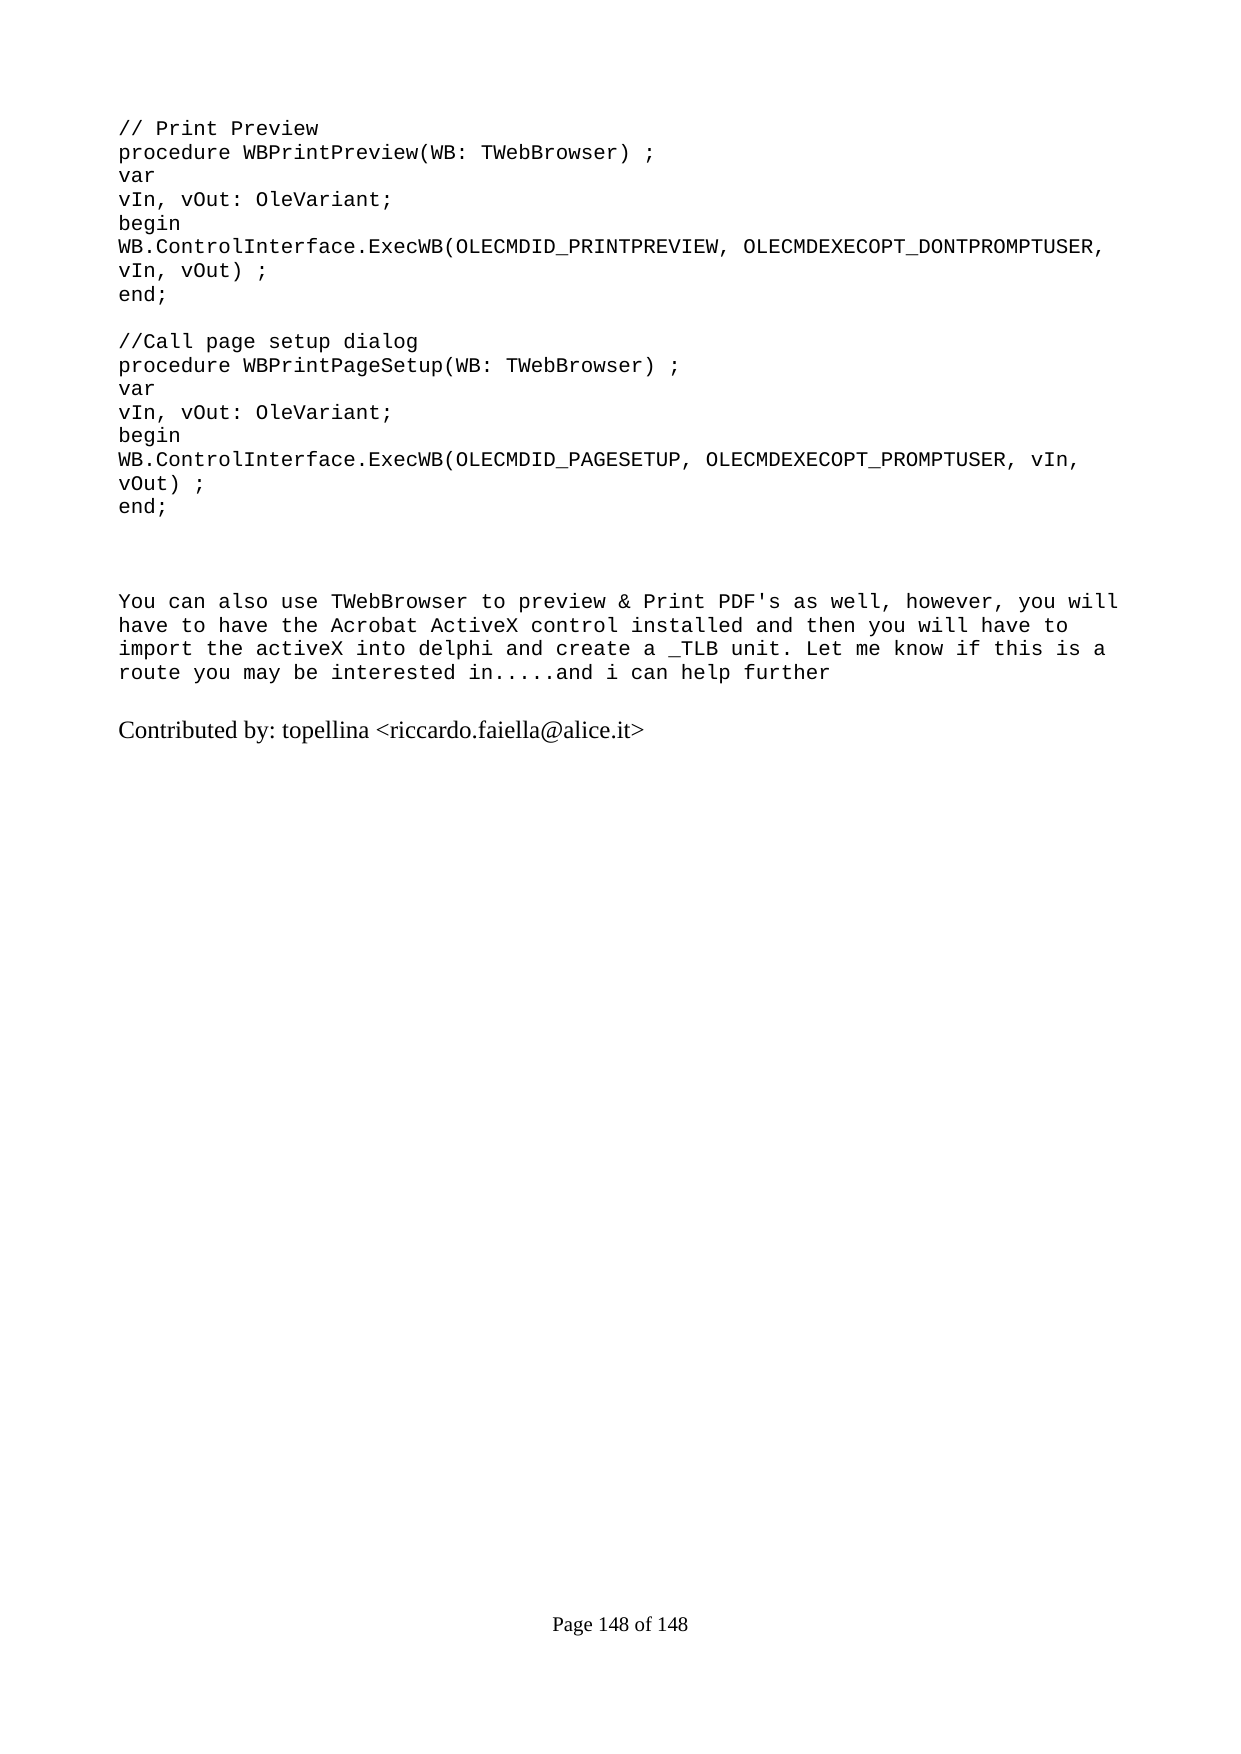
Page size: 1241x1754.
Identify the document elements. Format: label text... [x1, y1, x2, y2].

text var [118, 165, 1122, 189]
text begin [118, 213, 1122, 236]
text end; [118, 496, 1122, 520]
text //Call page setup dialog [118, 331, 1122, 354]
text procedure WBPrintPageSetup(WB: TWebBrowser) ; [118, 354, 1122, 378]
text You can also use TWebBrowser to preview & Print PDF's as well, however, you will have to have the Acrobat ActiveX control installed and then you will have to import the activeX into delphi and create a _TLB unit. Let me know if this is a route you may be interested in.....and i can help further [118, 591, 1122, 686]
text end; [118, 284, 1122, 307]
text begin [118, 426, 1122, 449]
text // Print Preview [118, 118, 1122, 142]
text WB.ControlInterface.ExecWB(OLECMDID_PAGESETUP, OLECMDEXECOPT_PROMPTUSER, vIn, vOut) ; [118, 449, 1122, 496]
text Contributed by: topellina <riccardo.faiella@alice.it> [118, 715, 1122, 744]
text procedure WBPrintPreview(WB: TWebBrowser) ; [118, 142, 1122, 165]
text vIn, vOut: OleVariant; [118, 189, 1122, 213]
text vIn, vOut: OleVariant; [118, 402, 1122, 426]
text WB.ControlInterface.ExecWB(OLECMDID_PRINTPREVIEW, OLECMDEXECOPT_DONTPROMPTUSER, vIn, vOut) ; [118, 236, 1122, 284]
text var [118, 378, 1122, 402]
